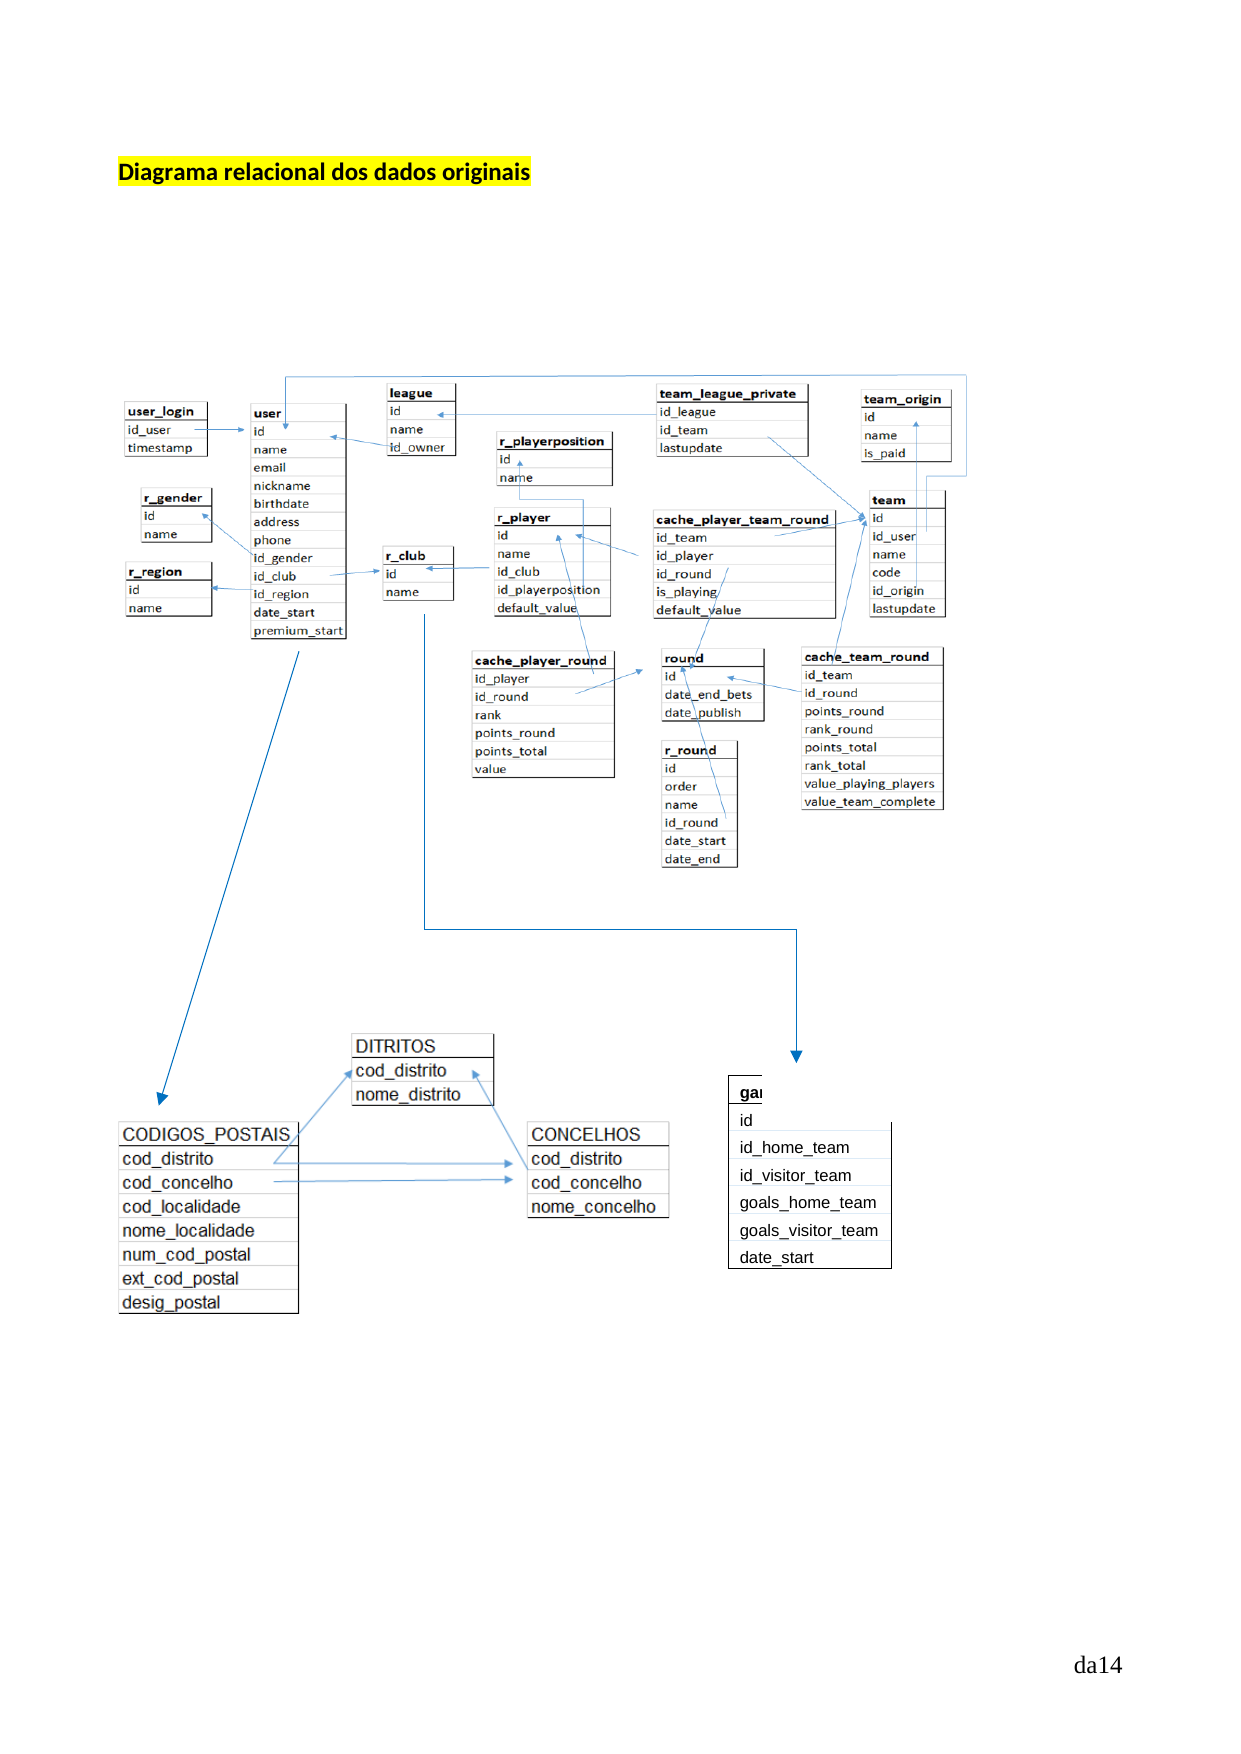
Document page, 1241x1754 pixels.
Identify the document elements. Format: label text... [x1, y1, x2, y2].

table_cell id_visitor_team [729, 1159, 891, 1185]
table_cell id [729, 1104, 891, 1130]
table_header game [729, 1076, 762, 1102]
table_cell id_home_team [729, 1131, 891, 1157]
table_cell goals_visitor_team [729, 1214, 891, 1240]
subtitle Diagrama relacional dos dados originais [118, 156, 1122, 186]
picture [118, 358, 975, 881]
picture [118, 1033, 670, 1314]
table_cell goals_home_team [729, 1186, 891, 1212]
table_cell date_start [729, 1241, 891, 1267]
